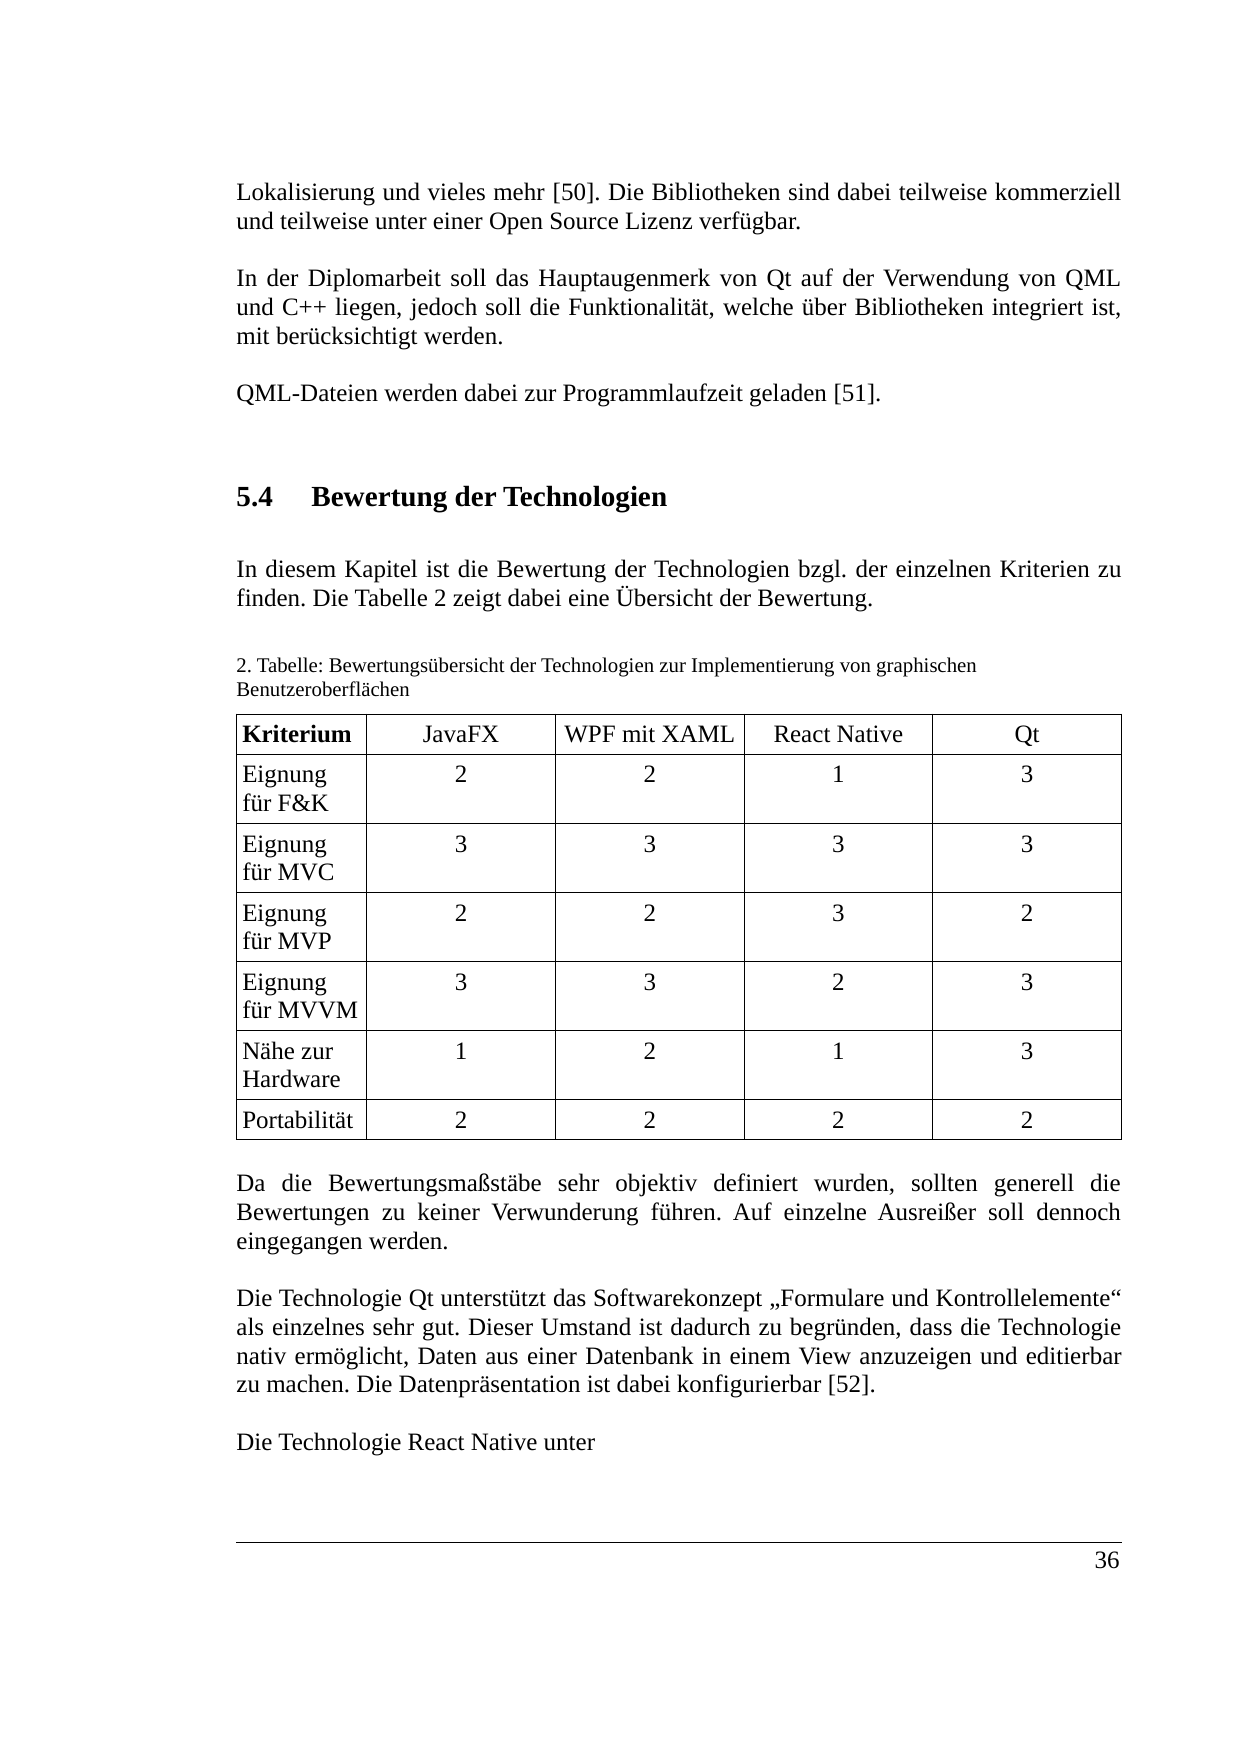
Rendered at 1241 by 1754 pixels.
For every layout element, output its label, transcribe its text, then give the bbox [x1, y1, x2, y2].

table_cell 3 [933, 962, 1121, 1030]
table_cell 2 [556, 893, 744, 961]
table_cell 3 [933, 755, 1121, 823]
table_header React Native [745, 715, 932, 754]
table_header Qt [933, 715, 1121, 754]
text QML-Dateien werden dabei zur Programmlaufzeit geladen [51]. [236, 378, 1122, 407]
table_cell 2 [367, 1100, 555, 1139]
table_cell 1 [367, 1031, 555, 1099]
table_cell 1 [745, 1031, 932, 1099]
table_cell Eignung für MVVM [237, 962, 366, 1030]
table_cell Eignung für MVC [237, 824, 366, 892]
subtitle Bewertung der Technologien [236, 479, 1122, 513]
table_cell Eignung für F&K [237, 755, 366, 823]
table_cell 2 [745, 1100, 932, 1139]
table_cell 3 [367, 824, 555, 892]
table_cell 2 [933, 1100, 1121, 1139]
table_cell 2 [367, 755, 555, 823]
table_cell Nähe zur Hardware [237, 1031, 366, 1099]
text 2. Tabelle: Bewertungsübersicht der Technologien zur Implementierung von graphischen Benutzeroberflächen [236, 653, 1122, 701]
table_cell 3 [367, 962, 555, 1030]
text In der Diplomarbeit soll das Hauptaugenmerk von Qt auf der Verwendung von QML und C++ liegen, jedoch soll die Funktionalität, welche über Bibliotheken integriert ist, mit berücksichtigt werden. [236, 263, 1122, 350]
table_cell 3 [933, 824, 1121, 892]
table_cell Portabilität [237, 1100, 366, 1139]
table_cell 2 [556, 1031, 744, 1099]
text Da die Bewertungsmaßstäbe sehr objektiv definiert wurden, sollten generell die Bewertungen zu keiner Verwunderung führen. Auf einzelne Ausreißer soll dennoch eingegangen werden. [236, 1168, 1122, 1254]
table_cell 2 [745, 962, 932, 1030]
table_cell 2 [933, 893, 1121, 961]
table_cell 2 [556, 755, 744, 823]
table_header Kriterium [237, 715, 366, 754]
table_cell Eignung für MVP [237, 893, 366, 961]
table_cell 2 [367, 893, 555, 961]
table_cell 3 [745, 824, 932, 892]
table_header JavaFX [367, 715, 555, 754]
table_cell 3 [556, 962, 744, 1030]
table_header WPF mit XAML [556, 715, 744, 754]
text In diesem Kapitel ist die Bewertung der Technologien bzgl. der einzelnen Kriterien zu finden. Die Tabelle 2 zeigt dabei eine Übersicht der Bewertung. [236, 554, 1122, 612]
text Lokalisierung und vieles mehr [50]. Die Bibliotheken sind dabei teilweise kommerziell und teilweise unter einer Open Source Lizenz verfügbar. [236, 177, 1122, 235]
table_cell 3 [745, 893, 932, 961]
table_cell 2 [556, 1100, 744, 1139]
text Die Technologie Qt unterstützt das Softwarekonzept „Formulare und Kontrollelemente“ als einzelnes sehr gut. Dieser Umstand ist dadurch zu begründen, dass die Technologie nativ ermöglicht, Daten aus einer Datenbank in einem View anzuzeigen und editierbar zu machen. Die Datenpräsentation ist dabei konfigurierbar [52]. [236, 1283, 1122, 1398]
table_cell 3 [933, 1031, 1121, 1099]
table_cell 1 [745, 755, 932, 823]
table_cell 3 [556, 824, 744, 892]
text Die Technologie React Native unter [236, 1427, 1122, 1456]
